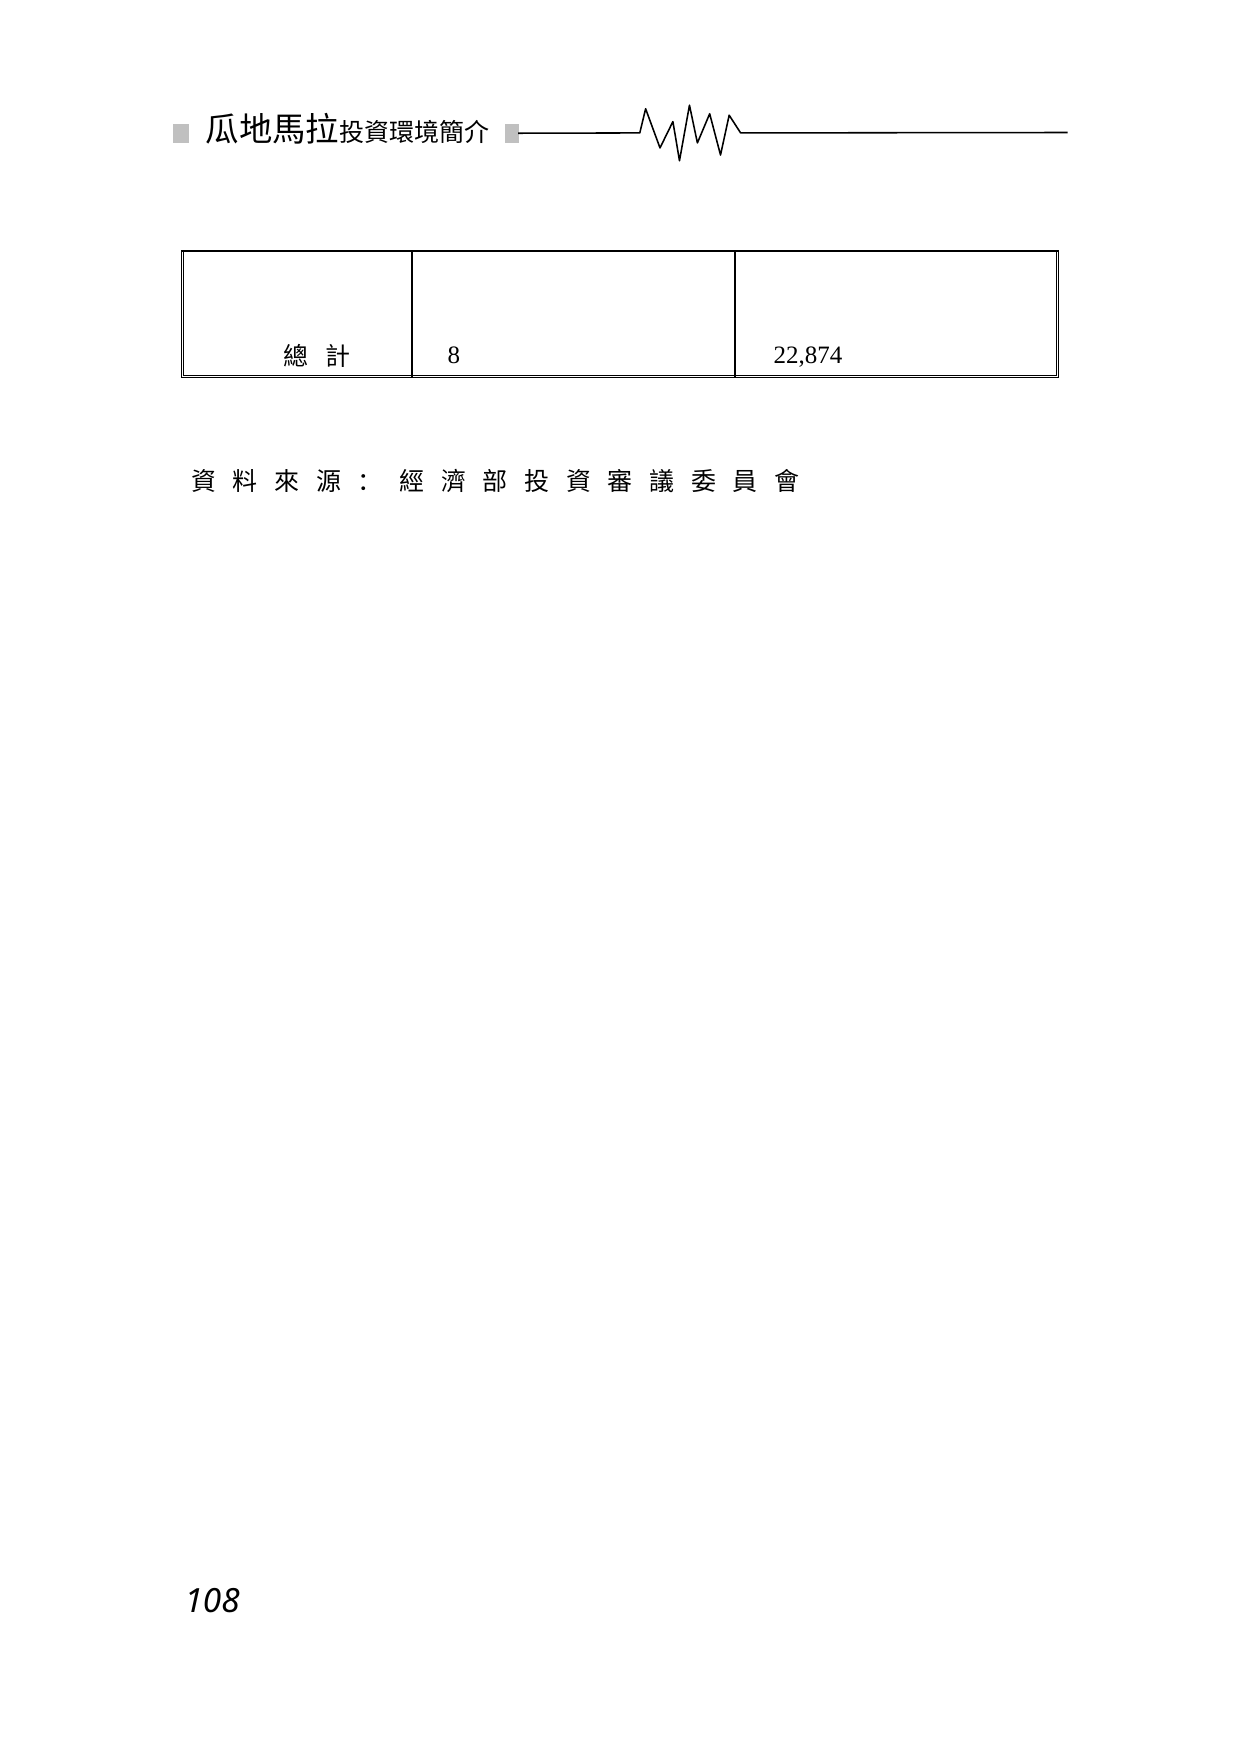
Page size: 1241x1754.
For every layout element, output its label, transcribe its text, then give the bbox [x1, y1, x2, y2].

table_cell 22,874 [736, 252, 1056, 375]
table_cell 8 [413, 252, 734, 375]
text 資料來源：經濟部投資審議委員會 [183, 438, 1058, 500]
table_cell 總計 [184, 252, 411, 375]
